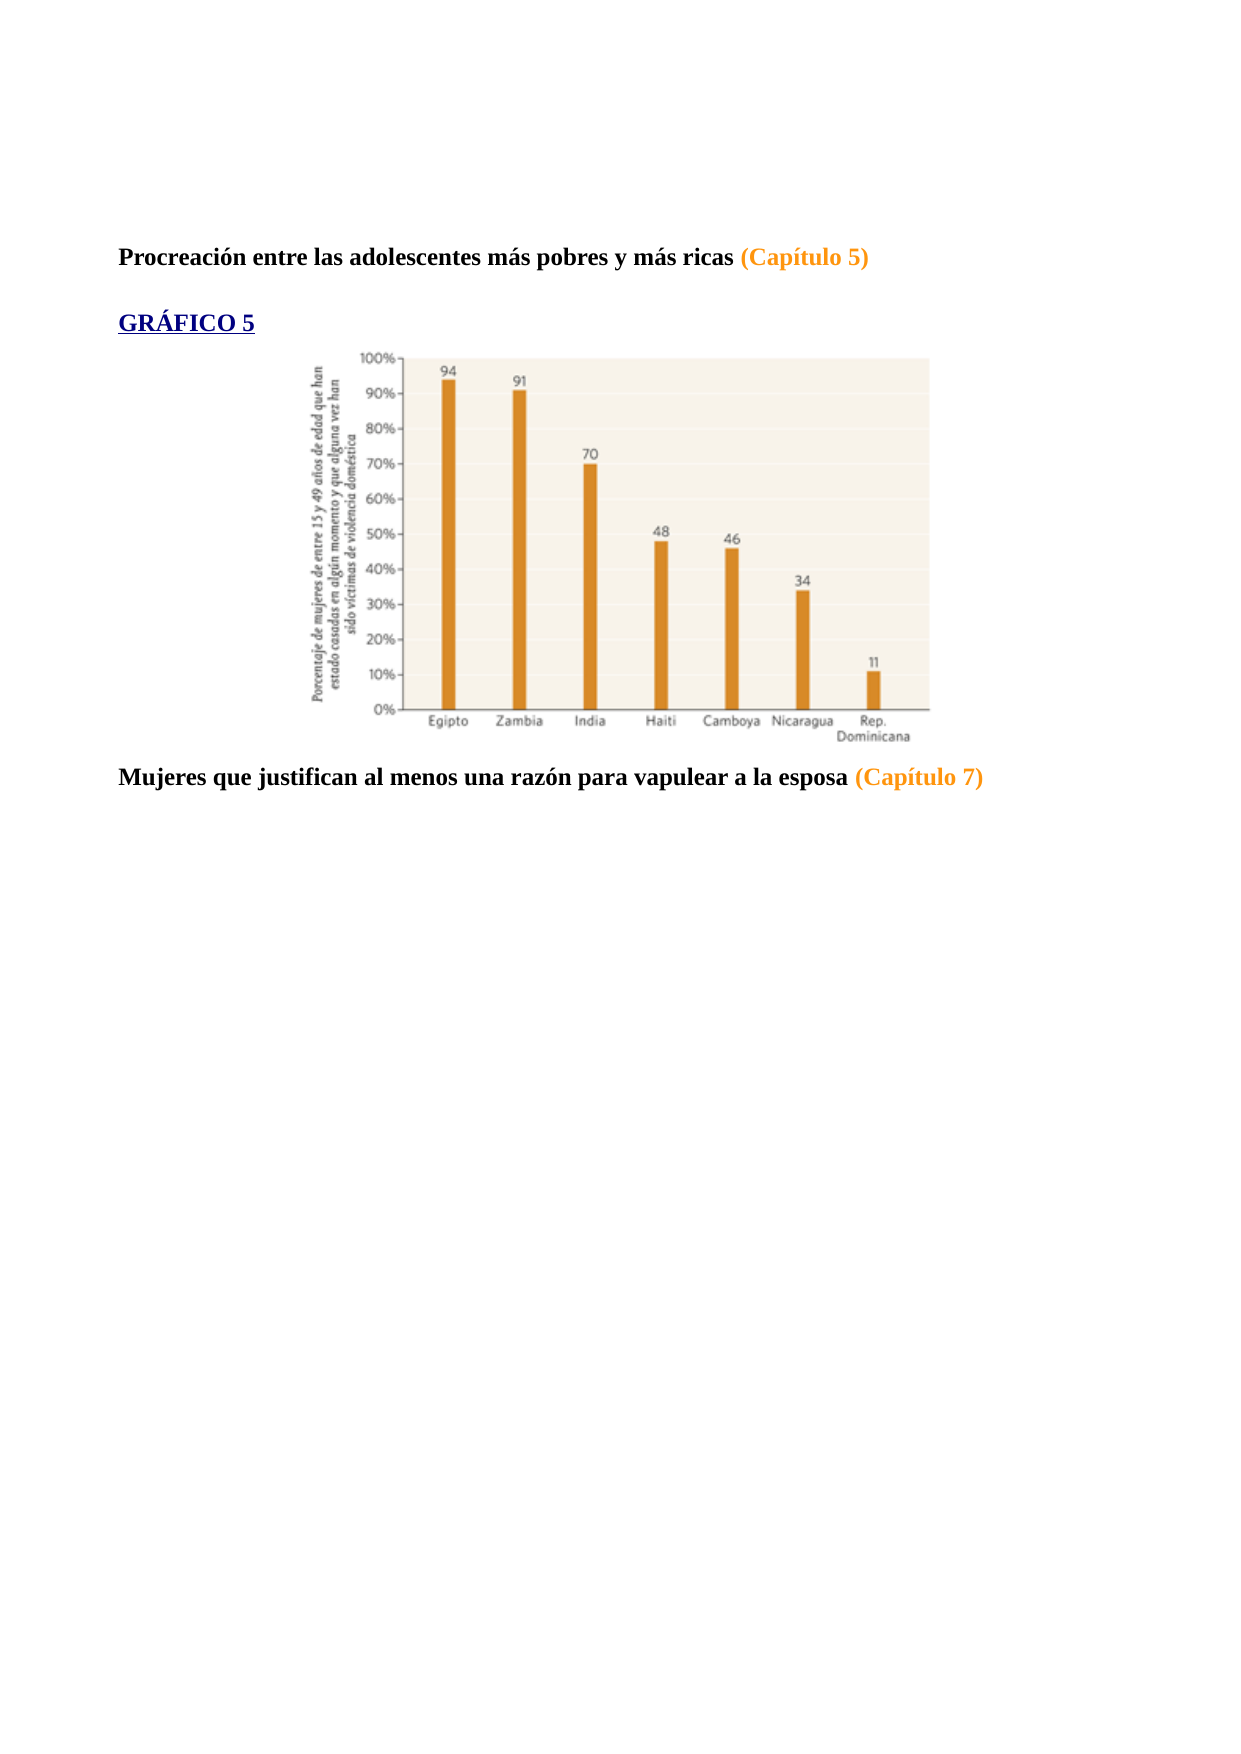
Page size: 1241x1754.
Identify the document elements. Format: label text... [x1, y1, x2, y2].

subtitle GRÁFICO 5 [118, 308, 1122, 337]
text Procreación entre las adolescentes más pobres y más ricas (Capítulo 5) [118, 242, 1122, 271]
text Mujeres que justifican al menos una razón para vapulear a la esposa (Capítulo 7) [118, 762, 1122, 791]
picture [307, 349, 933, 745]
